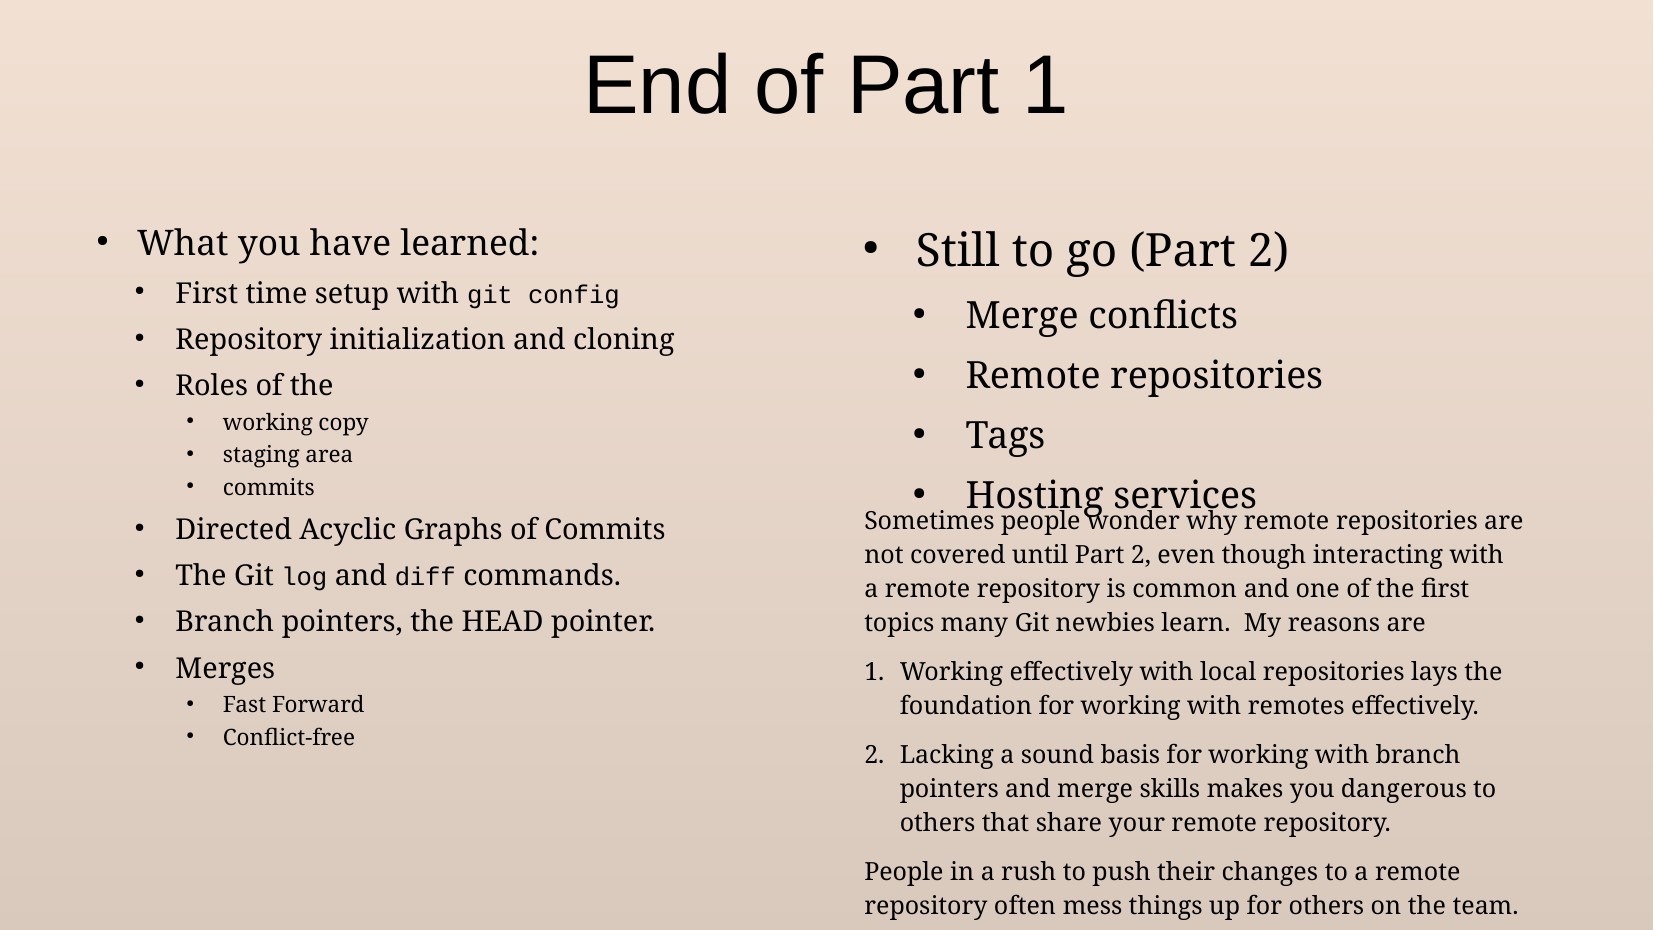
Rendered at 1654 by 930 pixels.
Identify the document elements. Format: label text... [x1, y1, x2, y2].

list What you have learned: First time setup with git config Repository initialization and cloning Roles of the working copy staging area commits Directed Acyclic Graphs of Commits The Git log and diff commands. Branch pointers, the HEAD pointer. Merges Fast Forward Conflict-free [82, 217, 809, 757]
text_box Sometimes people wonder why remote repositories are not covered until Part 2, even though interacting with a remote repository is common and one of the first topics many Git newbies learn. My reasons are Working effectively with local repositories lays the foundation for working with remotes effectively. Lacking a sound basis for working with branch pointers and merge skills makes you dangerous to others that share your remote repository. People in a rush to push their changes to a remote repository often mess things up for others on the team. [849, 494, 1540, 889]
title End of Part 1 [82, 19, 1571, 151]
list Still to go (Part 2) Merge conflicts Remote repositories Tags Hosting services [844, 217, 1571, 757]
